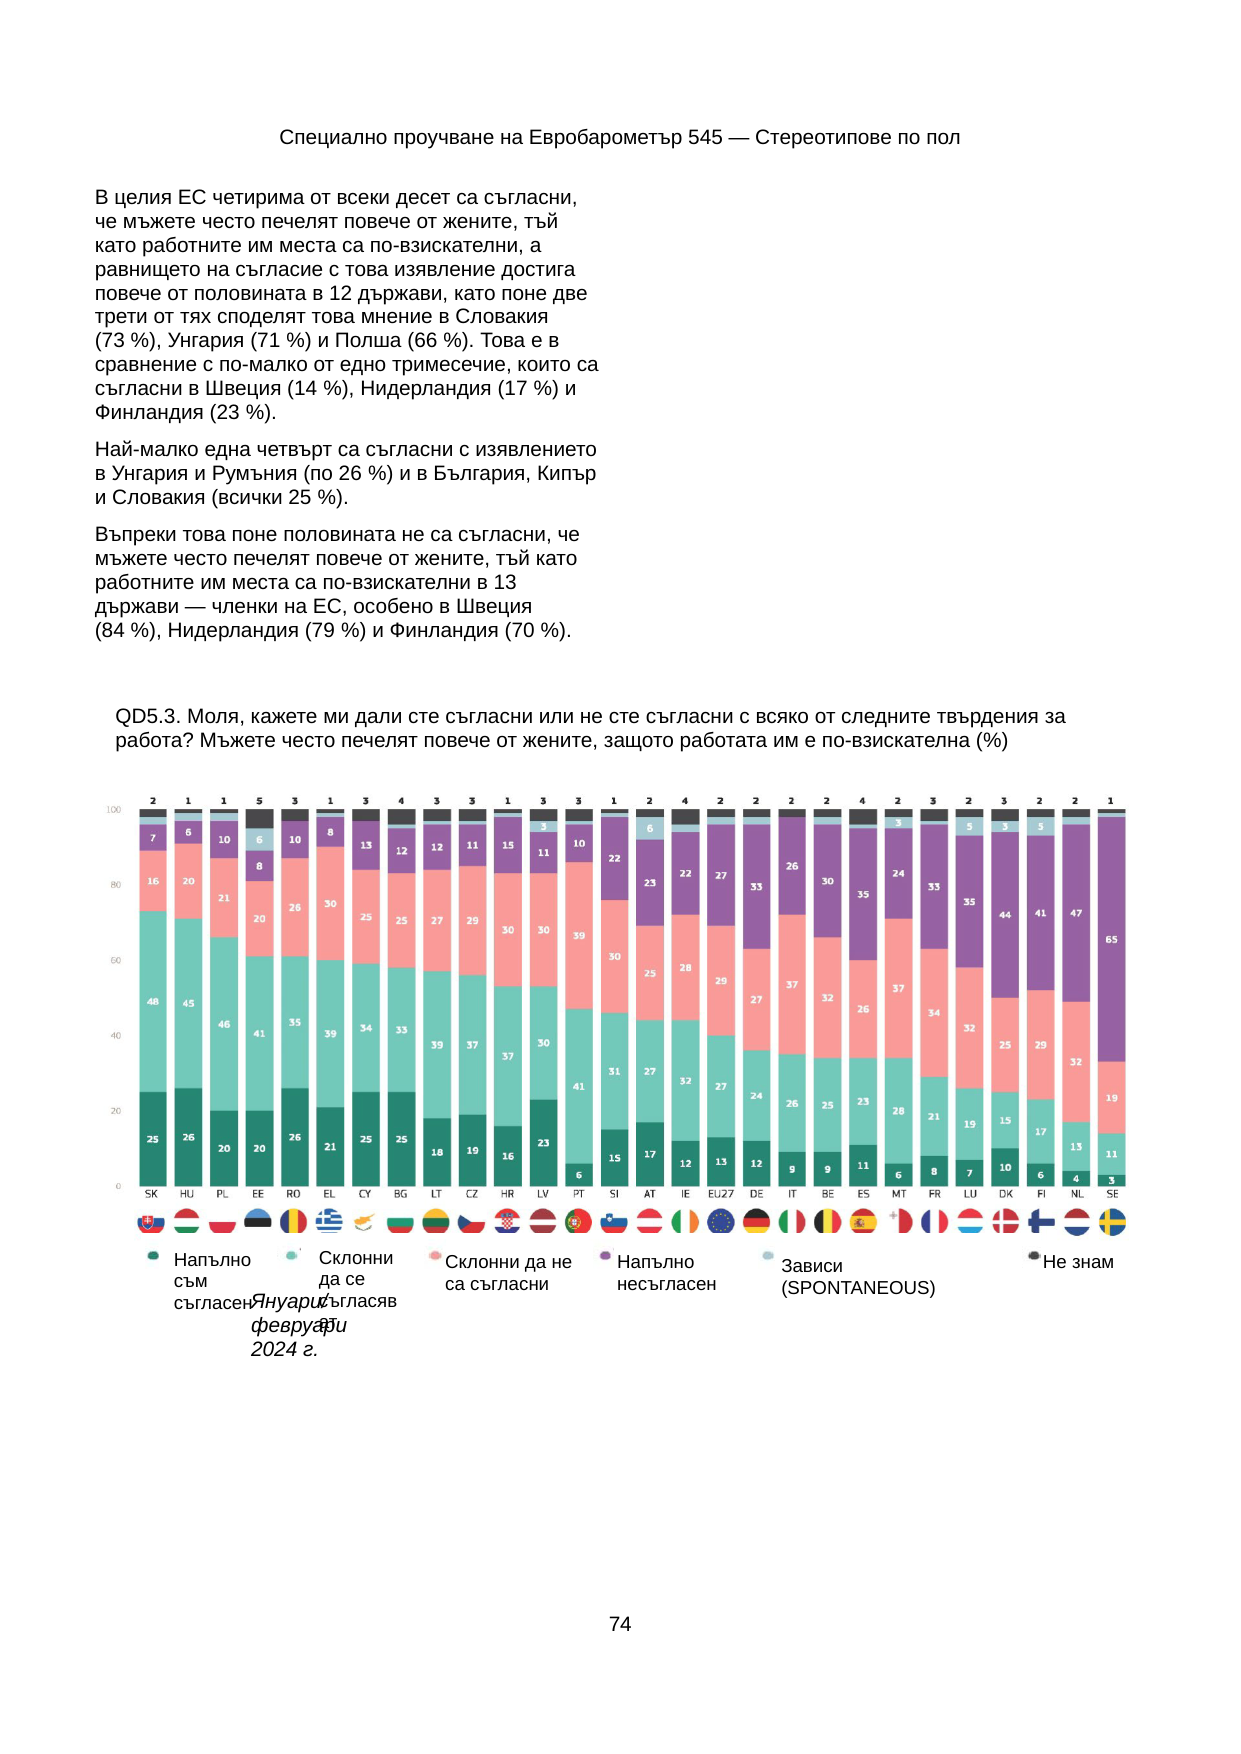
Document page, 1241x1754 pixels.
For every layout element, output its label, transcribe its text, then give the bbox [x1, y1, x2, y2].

text Въпреки това поне половината не са съгласни, че мъжете често печелят повече от жените, тъй като работните им места са по-взискателни в 13 държави — членки на ЕС, особено в Швеция (84 %), Нидерландия (79 %) и Финландия (70 %). [94, 522, 605, 642]
picture [97, 790, 1129, 1271]
text В целия ЕС четирима от всеки десет са съгласни, че мъжете често печелят повече от жените, тъй като работните им места са по-взискателни, а равнището на съгласие с това изявление достига повече от половината в 12 държави, като поне две трети от тях споделят това мнение в Словакия (73 %), Унгария (71 %) и Полша (66 %). Това е в сравнение с по-малко от едно тримесечие, които са съгласни в Швеция (14 %), Нидерландия (17 %) и Финландия (23 %). [94, 184, 605, 424]
text Най-малко една четвърт са съгласни с изявлението в Унгария и Румъния (по 26 %) и в България, Кипър и Словакия (всички 25 %). [94, 437, 605, 509]
picture [527, 1259, 532, 1267]
